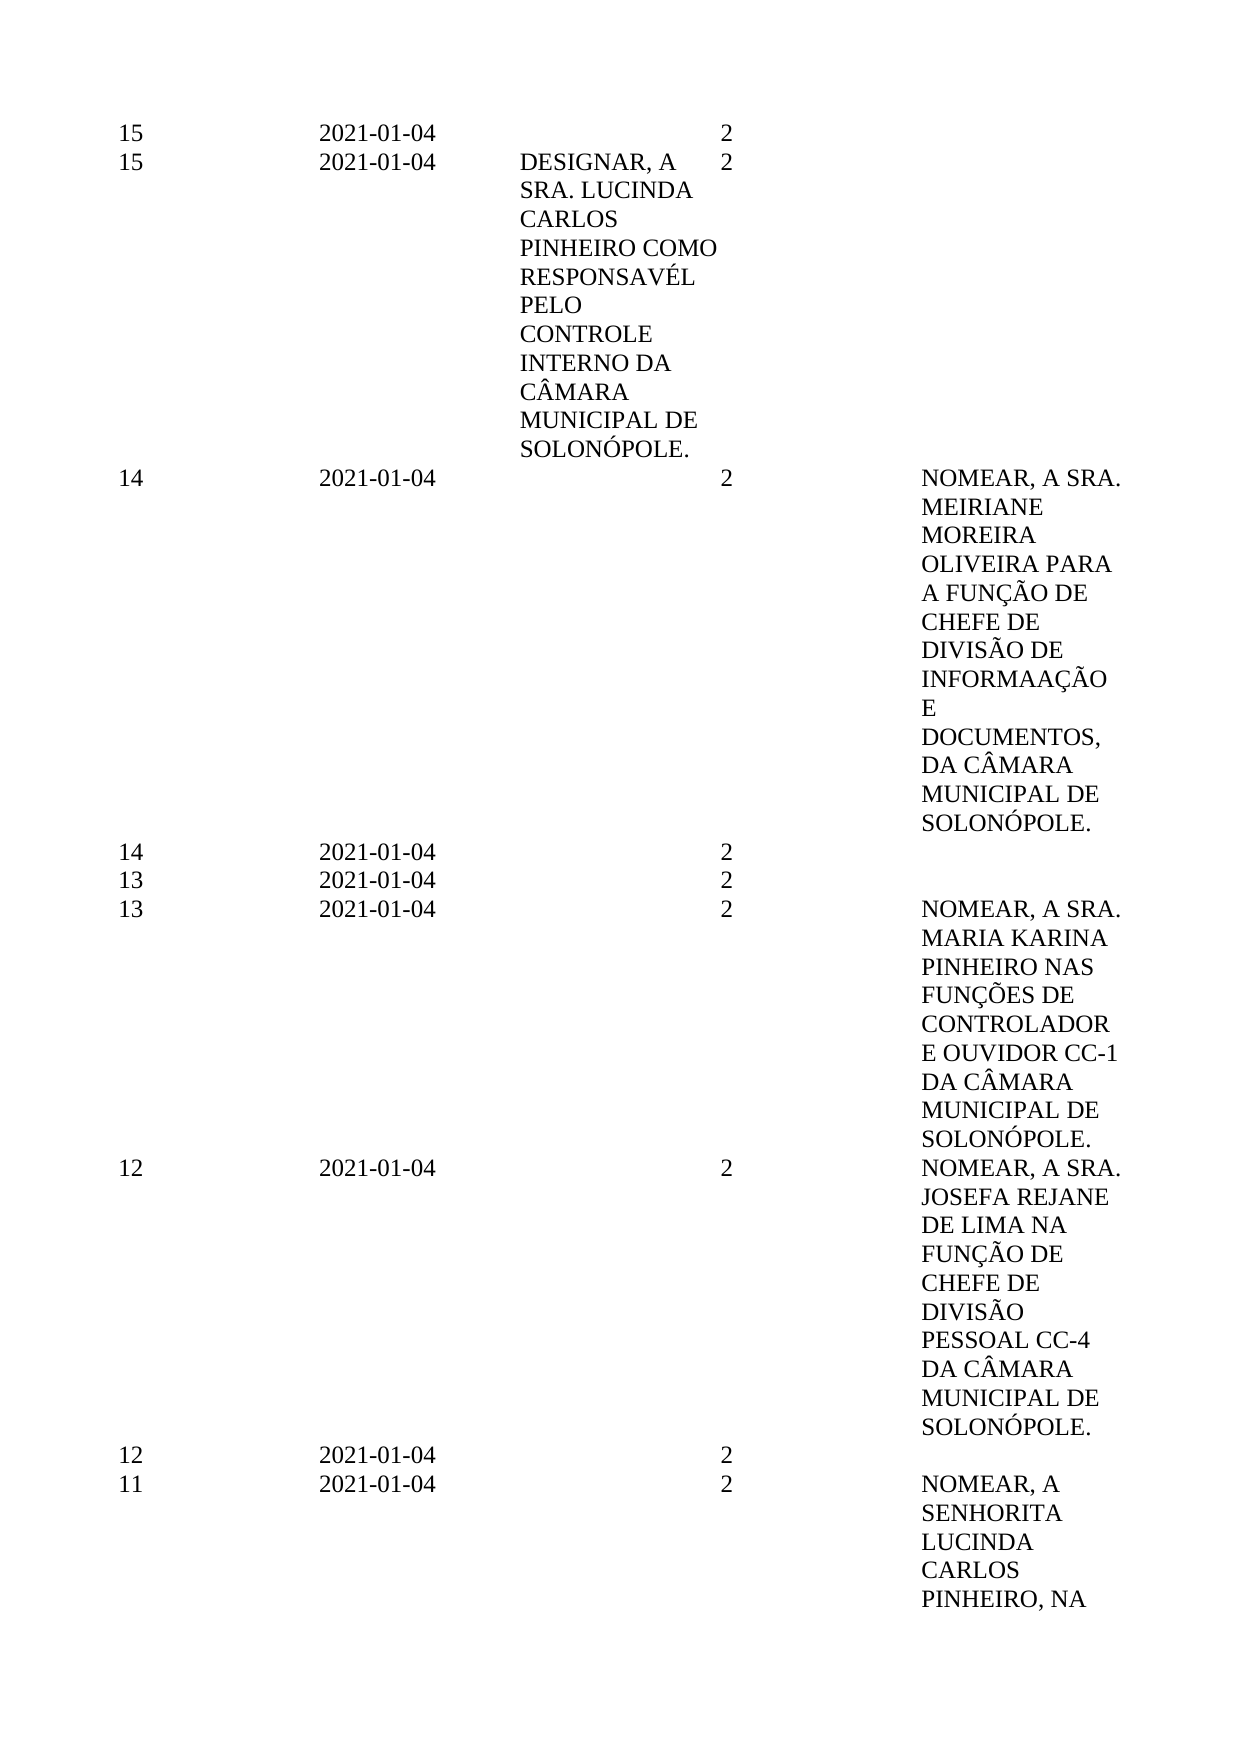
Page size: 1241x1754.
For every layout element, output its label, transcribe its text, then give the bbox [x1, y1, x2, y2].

table_cell 2 [720, 1153, 921, 1441]
table_cell 2021-01-04 [319, 866, 519, 894]
table_cell [520, 1441, 720, 1469]
table_cell NOMEAR, A SENHORITA LUCINDA CARLOS PINHEIRO, NA [921, 1469, 1122, 1613]
table_cell [520, 837, 720, 866]
table_cell [520, 866, 720, 894]
table_cell 12 [118, 1153, 319, 1441]
table_cell [520, 118, 720, 147]
table_cell 14 [118, 837, 319, 866]
table_cell 2021-01-04 [319, 837, 519, 866]
table_cell NOMEAR, A SRA. JOSEFA REJANE DE LIMA NA FUNÇÃO DE CHEFE DE DIVISÃO PESSOAL CC-4 DA CÂMARA MUNICIPAL DE SOLONÓPOLE. [921, 1153, 1122, 1441]
table_cell 12 [118, 1441, 319, 1469]
table_cell [520, 463, 720, 837]
table_cell 2 [720, 463, 921, 837]
table_cell 13 [118, 894, 319, 1153]
table_cell DESIGNAR, A SRA. LUCINDA CARLOS PINHEIRO COMO RESPONSAVÉL PELO CONTROLE INTERNO DA CÂMARA MUNICIPAL DE SOLONÓPOLE. [520, 147, 720, 463]
table_cell 2 [720, 894, 921, 1153]
table_cell 2021-01-04 [319, 1153, 519, 1441]
table_cell 2021-01-04 [319, 894, 519, 1153]
table_cell 2021-01-04 [319, 147, 519, 463]
table_cell 14 [118, 463, 319, 837]
table_cell 2021-01-04 [319, 1441, 519, 1469]
table_cell [921, 866, 1122, 894]
table_cell [520, 894, 720, 1153]
table_cell [520, 1153, 720, 1441]
table_cell [921, 147, 1122, 463]
table_cell 2021-01-04 [319, 1469, 519, 1613]
table_cell 13 [118, 866, 319, 894]
table_cell [921, 1441, 1122, 1469]
table_cell 2 [720, 837, 921, 866]
table_cell 2 [720, 147, 921, 463]
table_cell 2021-01-04 [319, 463, 519, 837]
table_cell 2 [720, 1469, 921, 1613]
table_cell 2 [720, 866, 921, 894]
table_cell NOMEAR, A SRA. MEIRIANE MOREIRA OLIVEIRA PARA A FUNÇÃO DE CHEFE DE DIVISÃO DE INFORMAAÇÃO E DOCUMENTOS, DA CÂMARA MUNICIPAL DE SOLONÓPOLE. [921, 463, 1122, 837]
table_cell 2 [720, 118, 921, 147]
table_cell 15 [118, 118, 319, 147]
table_cell 15 [118, 147, 319, 463]
table_cell [520, 1469, 720, 1613]
table_cell [921, 118, 1122, 147]
table_cell [921, 837, 1122, 866]
table_cell 2 [720, 1441, 921, 1469]
table_cell 11 [118, 1469, 319, 1613]
table_cell NOMEAR, A SRA. MARIA KARINA PINHEIRO NAS FUNÇÕES DE CONTROLADOR E OUVIDOR CC-1 DA CÂMARA MUNICIPAL DE SOLONÓPOLE. [921, 894, 1122, 1153]
table_cell 2021-01-04 [319, 118, 519, 147]
